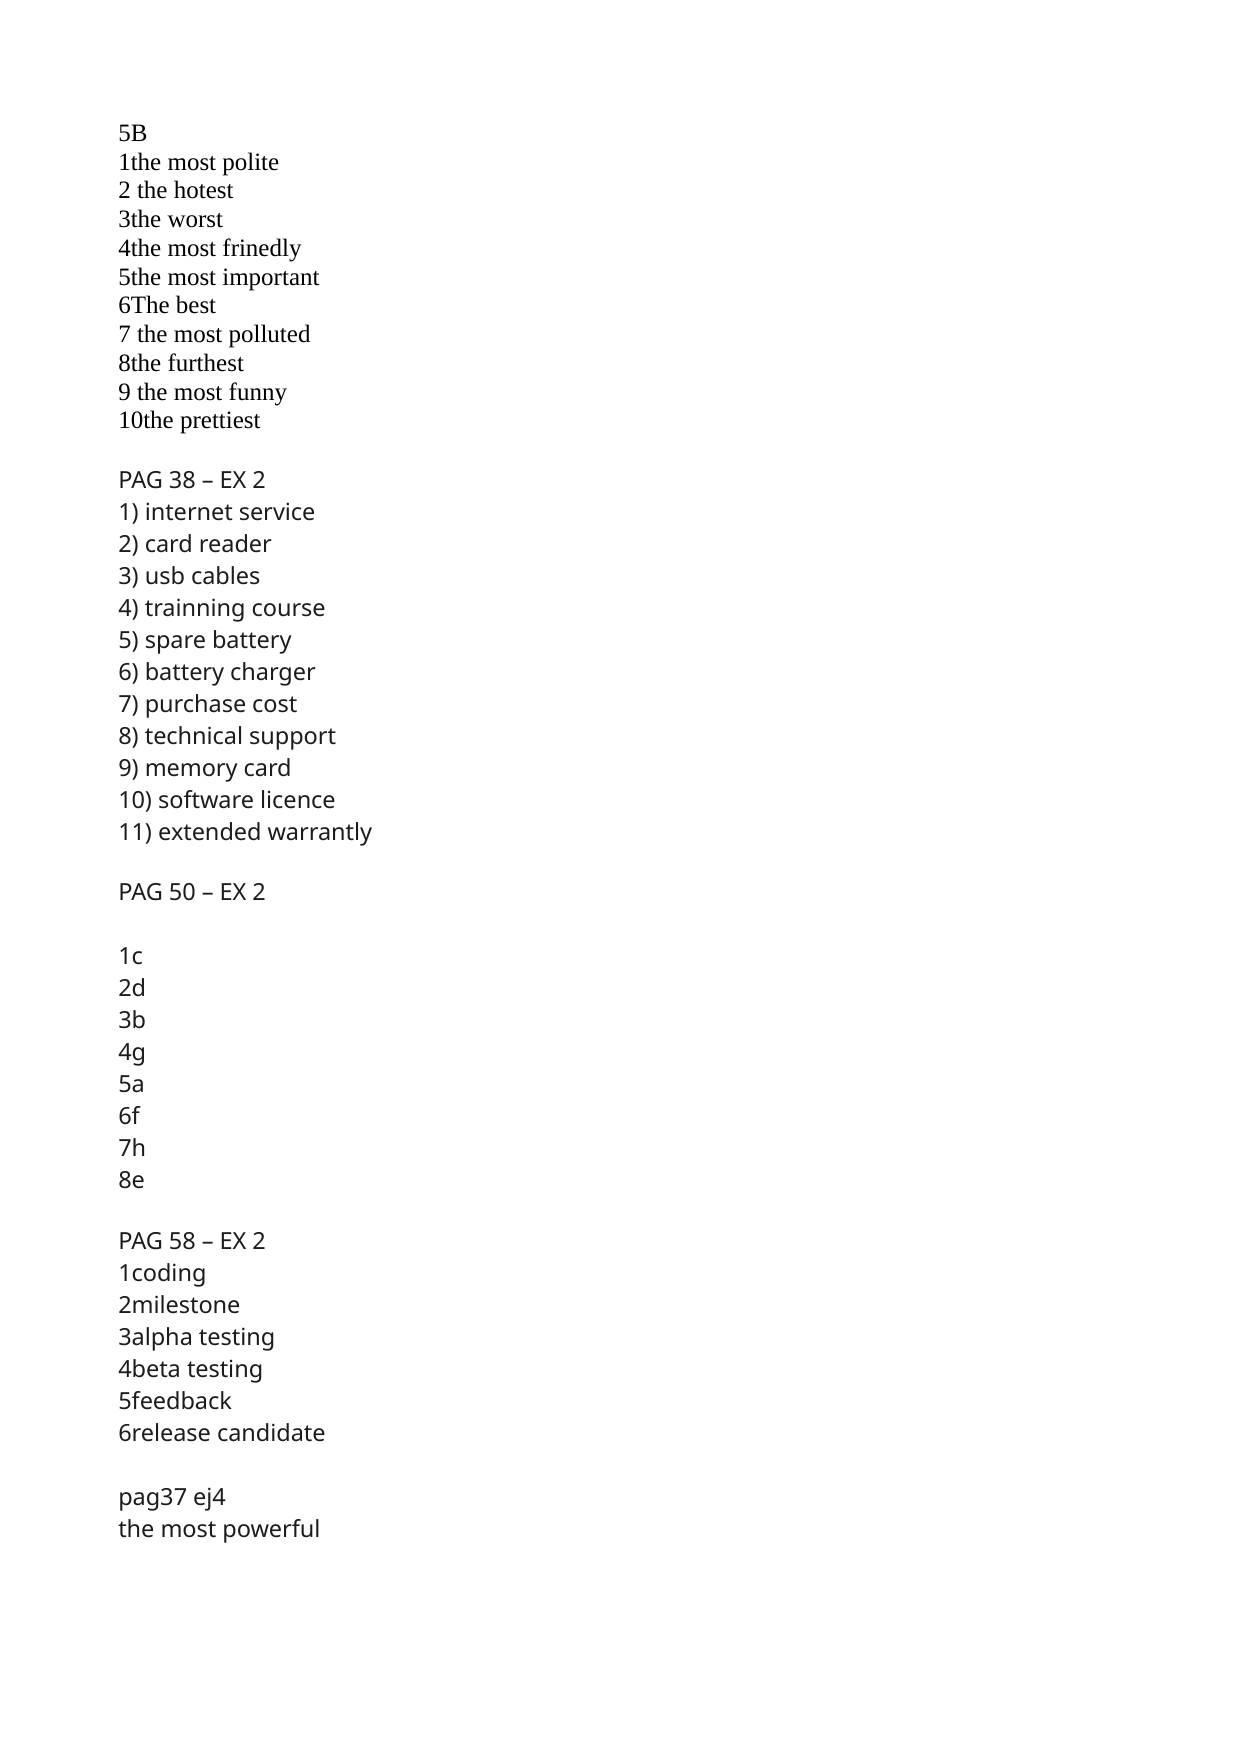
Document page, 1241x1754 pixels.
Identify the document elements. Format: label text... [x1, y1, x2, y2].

text 5B [118, 118, 1122, 147]
text 6The best [118, 291, 1122, 319]
text PAG 50 – EX 2 [118, 847, 1122, 908]
text pag37 ej4 [118, 1480, 1122, 1512]
text 9 the most funny [118, 377, 1122, 406]
text 1) internet service 2) card reader 3) usb cables 4) trainning course 5) spare battery 6) battery charger 7) purchase cost 8) technical support 9) memory card 10) software licence 11) extended warrantly [118, 495, 1122, 847]
text 5feedback [118, 1384, 1122, 1416]
text 4g [118, 1036, 1122, 1067]
text 3b [118, 1003, 1122, 1036]
text 6release candidate [118, 1416, 1122, 1448]
text 3the worst [118, 204, 1122, 233]
text 2milestone [118, 1288, 1122, 1320]
text 1the most polite [118, 147, 1122, 176]
text 4the most frinedly [118, 233, 1122, 262]
text 6f [118, 1099, 1122, 1131]
text 2d [118, 972, 1122, 1003]
text 1coding [118, 1256, 1122, 1288]
text 8e [118, 1163, 1122, 1195]
text PAG 38 – EX 2 [118, 463, 1122, 495]
text 8the furthest [118, 348, 1122, 377]
text 7 the most polluted [118, 319, 1122, 348]
text 3alpha testing [118, 1320, 1122, 1352]
text 5a [118, 1067, 1122, 1099]
text 4beta testing [118, 1352, 1122, 1384]
text 5the most important [118, 262, 1122, 291]
text 10the prettiest [118, 406, 1122, 434]
text 1c [118, 939, 1122, 972]
text 2 the hotest [118, 176, 1122, 204]
text 7h [118, 1131, 1122, 1163]
text PAG 58 – EX 2 [118, 1195, 1122, 1256]
text the most powerful [118, 1512, 1122, 1544]
